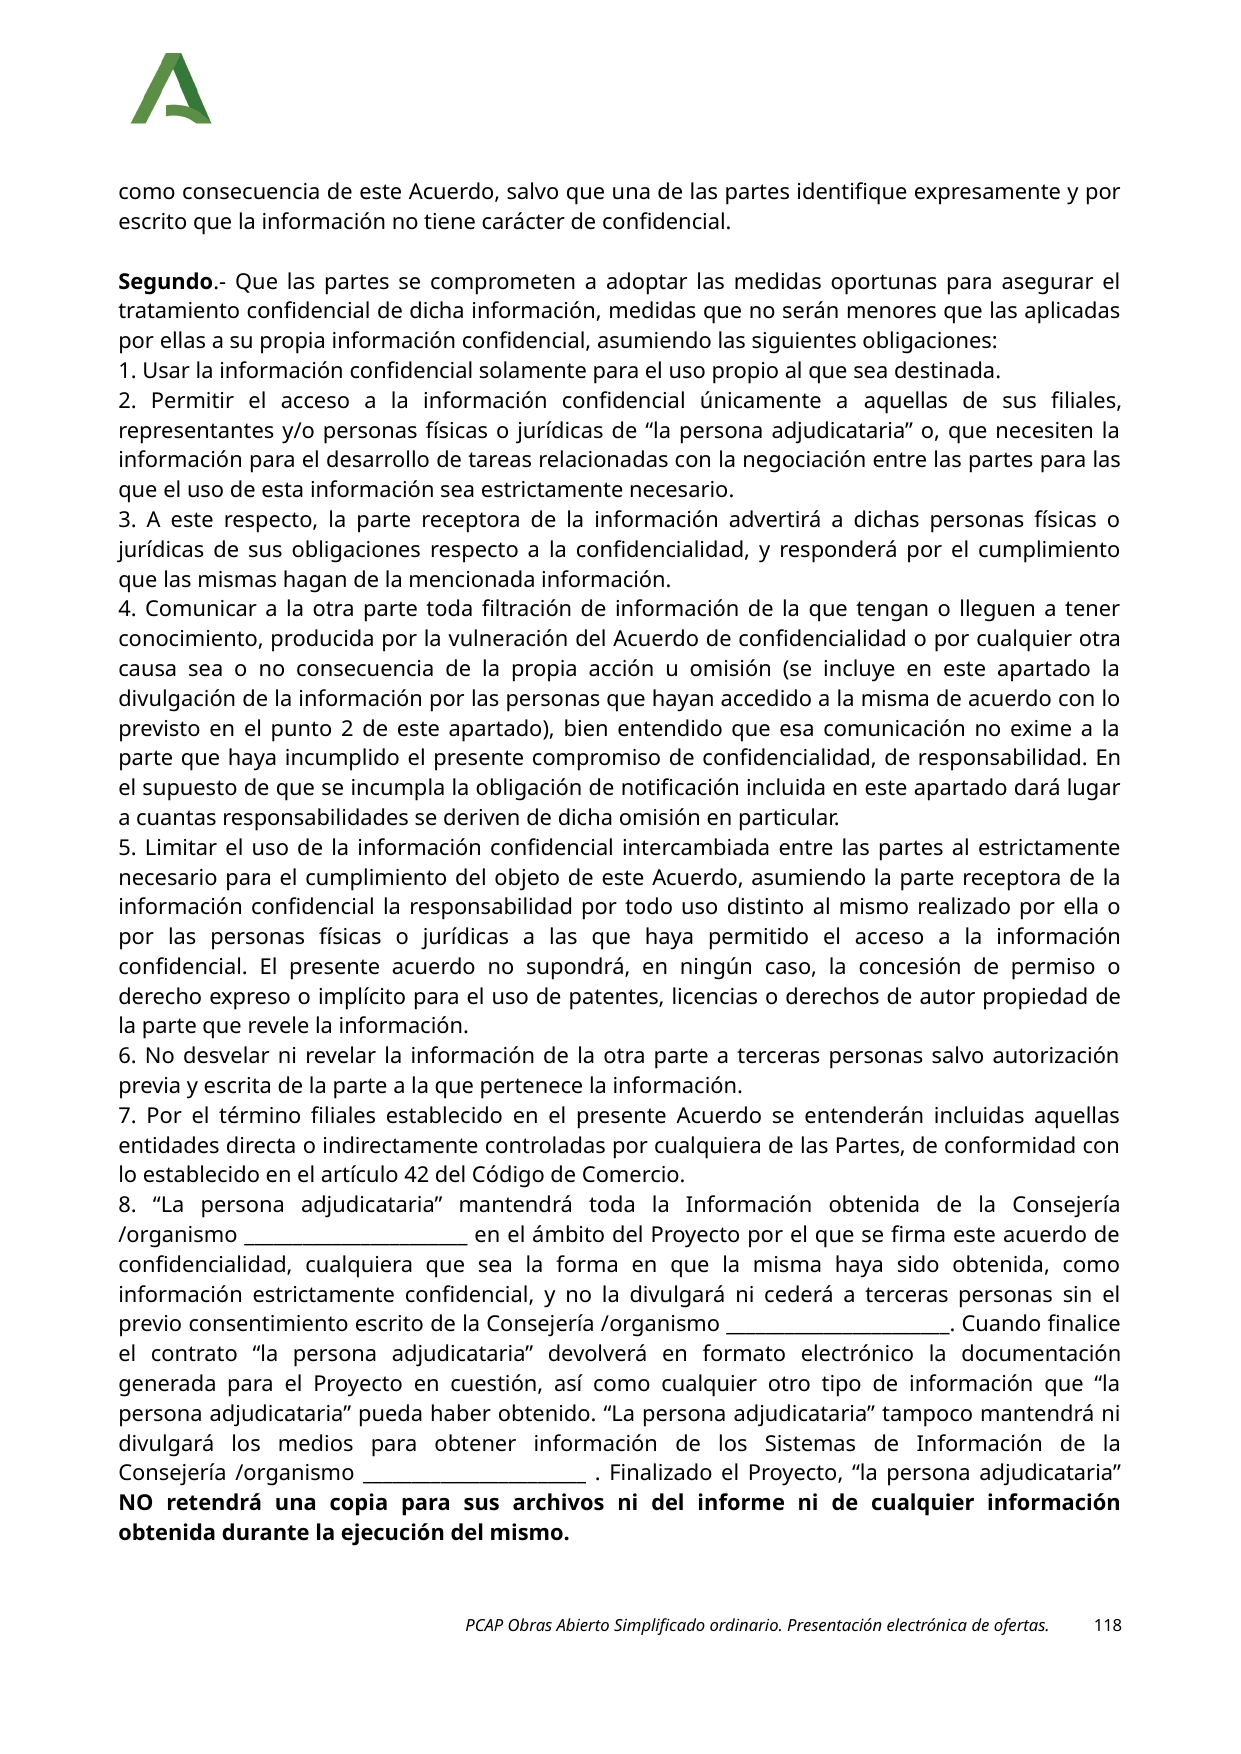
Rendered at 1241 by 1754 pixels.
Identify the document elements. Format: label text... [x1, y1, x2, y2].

text 7. Por el término filiales establecido en el presente Acuerdo se entenderán incluidas aquellas entidades directa o indirectamente controladas por cualquiera de las Partes, de conformidad con lo establecido en el artículo 42 del Código de Comercio. [118, 1100, 1122, 1189]
text 6. No desvelar ni revelar la información de la otra parte a terceras personas salvo autorización previa y escrita de la parte a la que pertenece la información. [118, 1040, 1122, 1100]
picture [127, 48, 216, 128]
text como consecuencia de este Acuerdo, salvo que una de las partes identifique expresamente y por escrito que la información no tiene carácter de confidencial. [118, 176, 1122, 236]
text 8. “La persona adjudicataria” mantendrá toda la Información obtenida de la Consejería /organismo _______________________ en el ámbito del Proyecto por el que se firma este acuerdo de confidencialidad, cualquiera que sea la forma en que la misma haya sido obtenida, como información estrictamente confidencial, y no la divulgará ni cederá a terceras personas sin el previo consentimiento escrito de la Consejería /organismo _______________________. Cuando finalice el contrato “la persona adjudicataria” devolverá en formato electrónico la documentación generada para el Proyecto en cuestión, así como cualquier otro tipo de información que “la persona adjudicataria” pueda haber obtenido. “La persona adjudicataria” tampoco mantendrá ni divulgará los medios para obtener información de los Sistemas de Información de la Consejería /organismo _______________________ . Finalizado el Proyecto, “la persona adjudicataria” NO retendrá una copia para sus archivos ni del informe ni de cualquier información obtenida durante la ejecución del mismo. [118, 1189, 1122, 1547]
text 5. Limitar el uso de la información confidencial intercambiada entre las partes al estrictamente necesario para el cumplimiento del objeto de este Acuerdo, asumiendo la parte receptora de la información confidencial la responsabilidad por todo uso distinto al mismo realizado por ella o por las personas físicas o jurídicas a las que haya permitido el acceso a la información confidencial. El presente acuerdo no supondrá, en ningún caso, la concesión de permiso o derecho expreso o implícito para el uso de patentes, licencias o derechos de autor propiedad de la parte que revele la información. [118, 832, 1122, 1040]
text 1. Usar la información confidencial solamente para el uso propio al que sea destinada. [118, 355, 1122, 385]
text Segundo.- Que las partes se comprometen a adoptar las medidas oportunas para asegurar el tratamiento confidencial de dicha información, medidas que no serán menores que las aplicadas por ellas a su propia información confidencial, asumiendo las siguientes obligaciones: [118, 266, 1122, 355]
text 3. A este respecto, la parte receptora de la información advertirá a dichas personas físicas o jurídicas de sus obligaciones respecto a la confidencialidad, y responderá por el cumplimiento que las mismas hagan de la mencionada información. [118, 504, 1122, 593]
text 2. Permitir el acceso a la información confidencial únicamente a aquellas de sus filiales, representantes y/o personas físicas o jurídicas de “la persona adjudicataria” o, que necesiten la información para el desarrollo de tareas relacionadas con la negociación entre las partes para las que el uso de esta información sea estrictamente necesario. [118, 385, 1122, 504]
text 4. Comunicar a la otra parte toda filtración de información de la que tengan o lleguen a tener conocimiento, producida por la vulneración del Acuerdo de confidencialidad o por cualquier otra causa sea o no consecuencia de la propia acción u omisión (se incluye en este apartado la divulgación de la información por las personas que hayan accedido a la misma de acuerdo con lo previsto en el punto 2 de este apartado), bien entendido que esa comunicación no exime a la parte que haya incumplido el presente compromiso de confidencialidad, de responsabilidad. En el supuesto de que se incumpla la obligación de notificación incluida en este apartado dará lugar a cuantas responsabilidades se deriven de dicha omisión en particular. [118, 593, 1122, 832]
